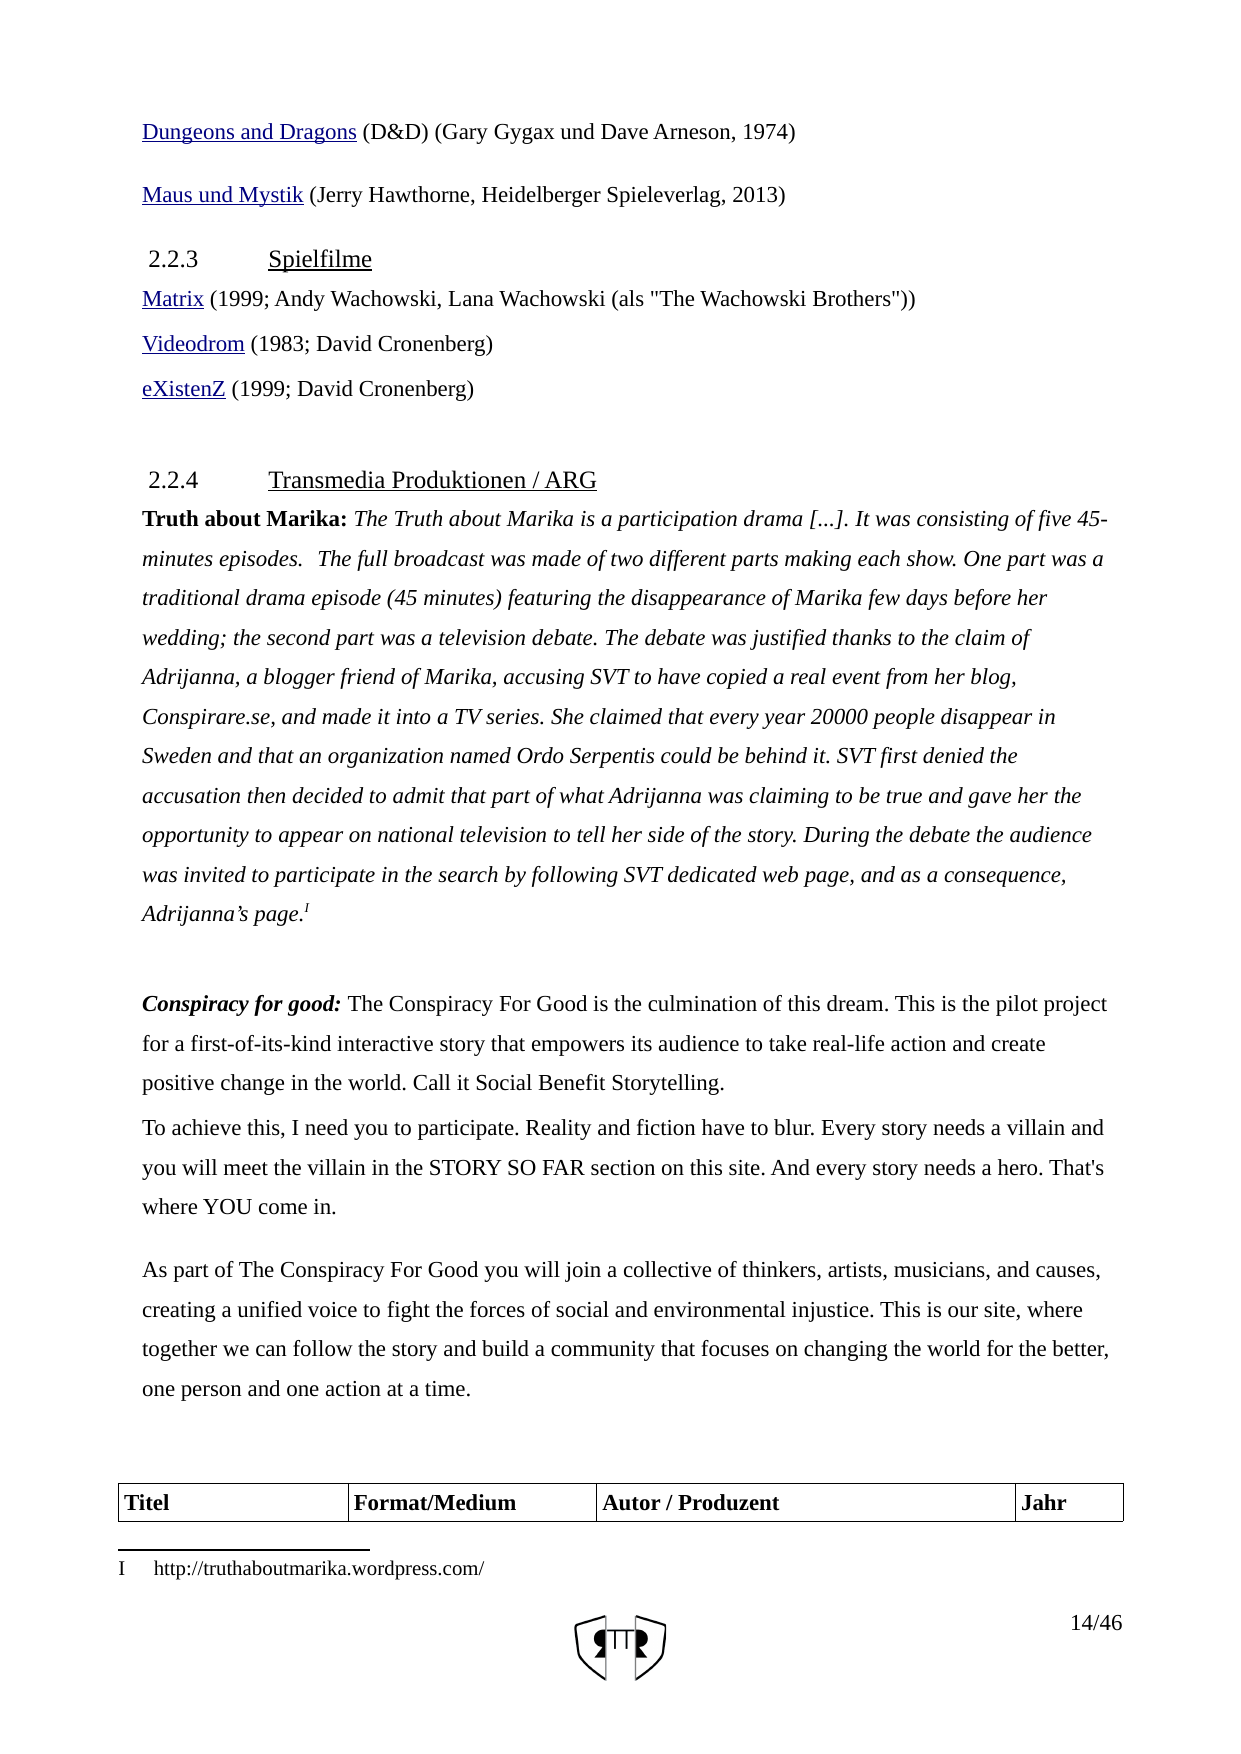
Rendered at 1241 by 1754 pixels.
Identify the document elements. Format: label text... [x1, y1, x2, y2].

table_header Jahr [1016, 1484, 1123, 1521]
text Videodrom (1983; David Cronenberg) [142, 330, 1122, 356]
subtitle Transmedia Produktionen / ARG [142, 465, 1122, 494]
text http://truthaboutmarika.wordpress.com/ [118, 1556, 1122, 1580]
text To achieve this, I need you to participate. Reality and fiction have to blur. Every story needs a villain and you will meet the villain in the STORY SO FAR section on this site. And every story needs a hero. That's where YOU come in. [142, 1114, 1122, 1219]
text Conspiracy for good: The Conspiracy For Good is the culmination of this dream. This is the pilot project for a first-of-its-kind interactive story that empowers its audience to take real-life action and create positive change in the world. Call it Social Benefit Storytelling. [142, 990, 1122, 1096]
text Maus und Mystik (Jerry Hawthorne, Heidelberger Spieleverlag, 2013) [142, 181, 1122, 208]
picture [574, 1615, 667, 1681]
subtitle Spielfilme [142, 244, 1122, 273]
text Truth about Marika: The Truth about Marika is a participation drama [...]. It was consisting of five 45-minutes episodes. The full broadcast was made of two different parts making each show. One part was a traditional drama episode (45 minutes) featuring the disappearance of Marika few days before her wedding; the second part was a television debate. The debate was justified thanks to the claim of Adrijanna, a blogger friend of Marika, accusing SVT to have copied a real event from her blog, Conspirare.se, and made it into a TV series. She claimed that every year 20000 people disappear in Sweden and that an organization named Ordo Serpentis could be behind it. SVT first denied the accusation then decided to admit that part of what Adrijanna was claiming to be true and gave her the opportunity to appear on national television to tell her side of the story. During the debate the audience was invited to participate in the search by following SVT dedicated web page, and as a consequence, Adrijanna’s page. [142, 505, 1122, 927]
table_header Format/Medium [349, 1484, 596, 1521]
table_header Titel [119, 1484, 348, 1521]
text As part of The Conspiracy For Good you will join a collective of thinkers, artists, musicians, and causes, creating a unified voice to fight the forces of social and environmental injustice. This is our site, where together we can follow the story and build a community that focuses on changing the world for the better, one person and one action at a time. [142, 1256, 1122, 1401]
text Matrix (1999; Andy Wachowski, Lana Wachowski (als "The Wachowski Brothers")) [142, 285, 1122, 311]
text eXistenZ (1999; David Cronenberg) [142, 375, 1122, 401]
text Dungeons and Dragons (D&D) (Gary Gygax und Dave Arneson, 1974) [142, 118, 1122, 144]
table_header Autor / Produzent [597, 1484, 1015, 1521]
